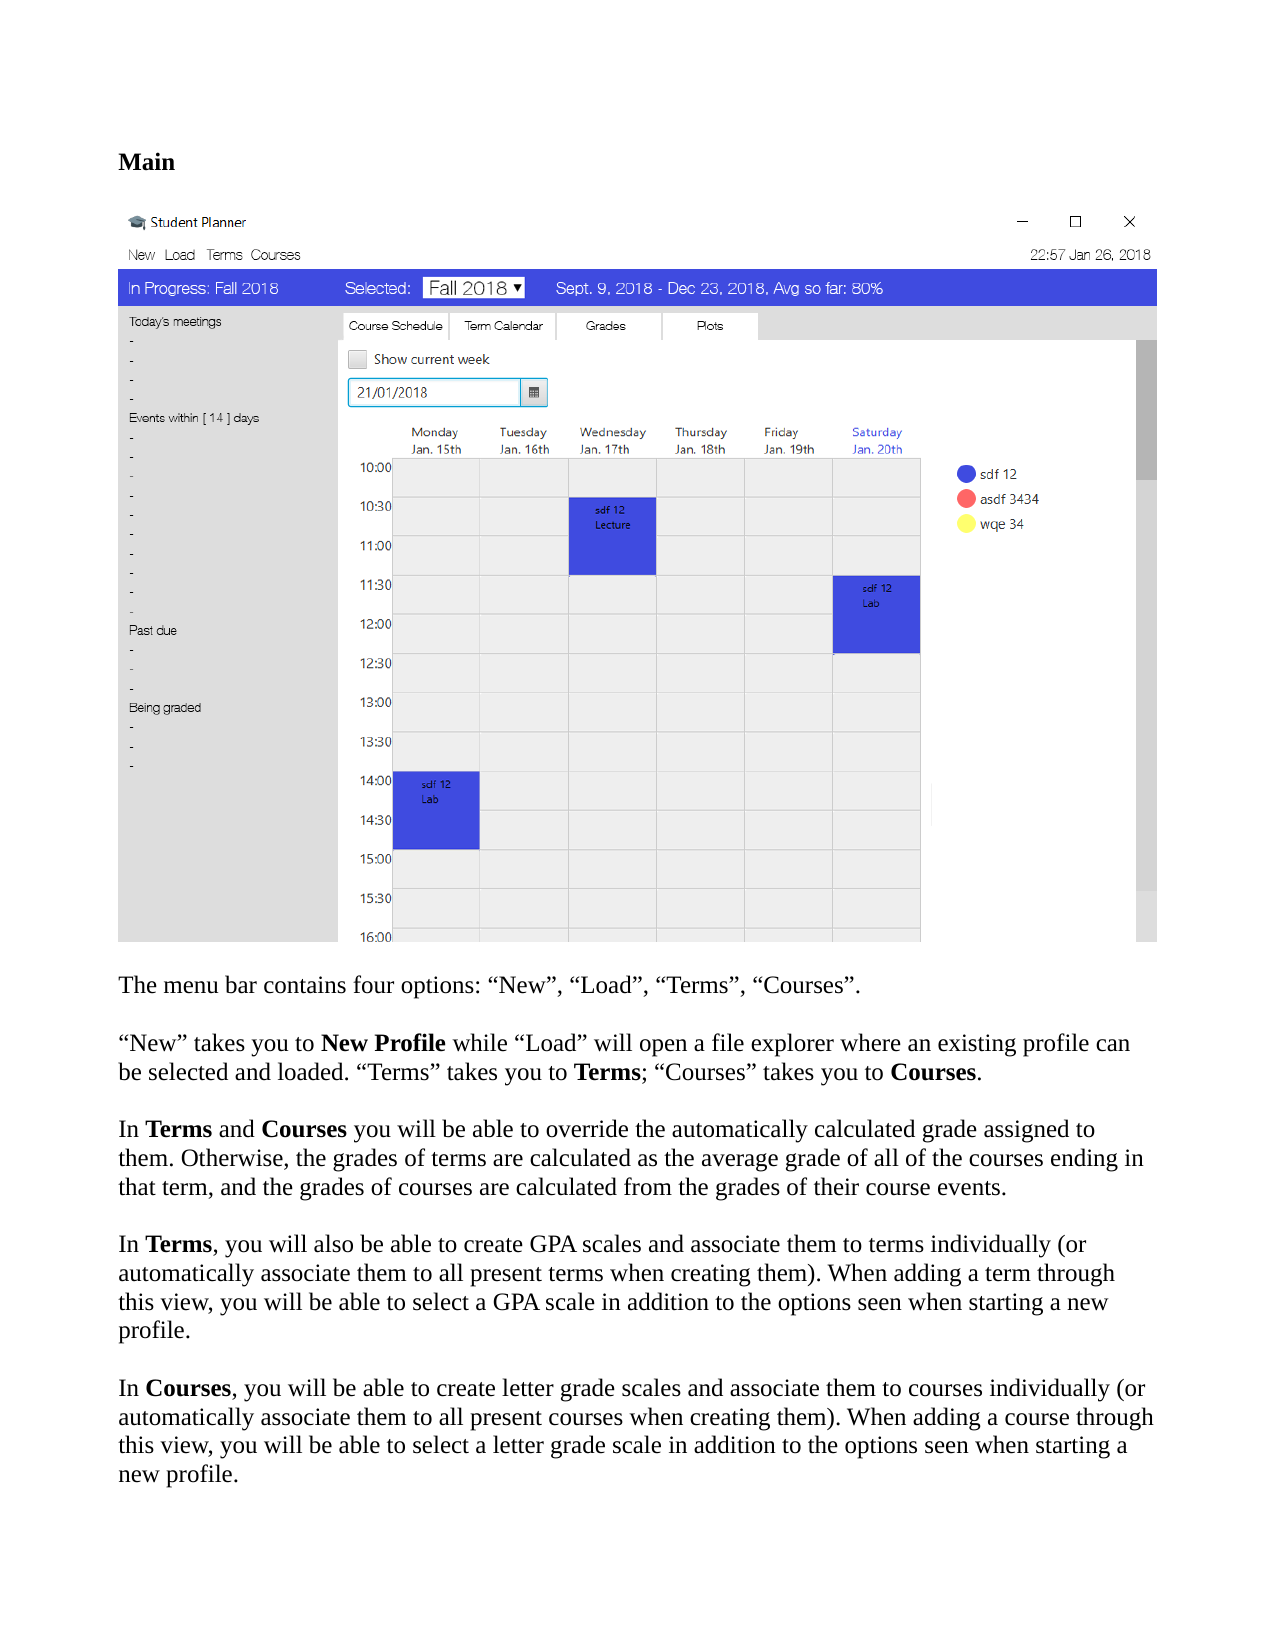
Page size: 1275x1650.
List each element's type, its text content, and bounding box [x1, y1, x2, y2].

text In Courses, you will be able to create letter grade scales and associate them to courses individually (or automatically associate them to all present courses when creating them). When adding a course through this view, you will be able to select a letter grade scale in addition to the options seen when starting a new profile. [118, 1373, 1157, 1488]
text In Terms and Courses you will be able to override the automatically calculated grade assigned to them. Otherwise, the grades of terms are calculated as the average grade of all of the courses ending in that term, and the grades of courses are calculated from the grades of their course events. [118, 1114, 1157, 1201]
text The menu bar contains four options: “New”, “Load”, “Terms”, “Courses”. [118, 971, 1157, 999]
text Main [118, 147, 1157, 176]
text In Terms, you will also be able to create GPA scales and associate them to terms individually (or automatically associate them to all present terms when creating them). When adding a term through this view, you will be able to select a GPA scale in addition to the options seen when starting a new profile. [118, 1229, 1157, 1344]
text “New” takes you to New Profile while “Load” will open a file explorer where an existing profile can be selected and loaded. “Terms” takes you to Terms; “Courses” takes you to Courses. [118, 1028, 1157, 1086]
picture [118, 204, 1157, 942]
